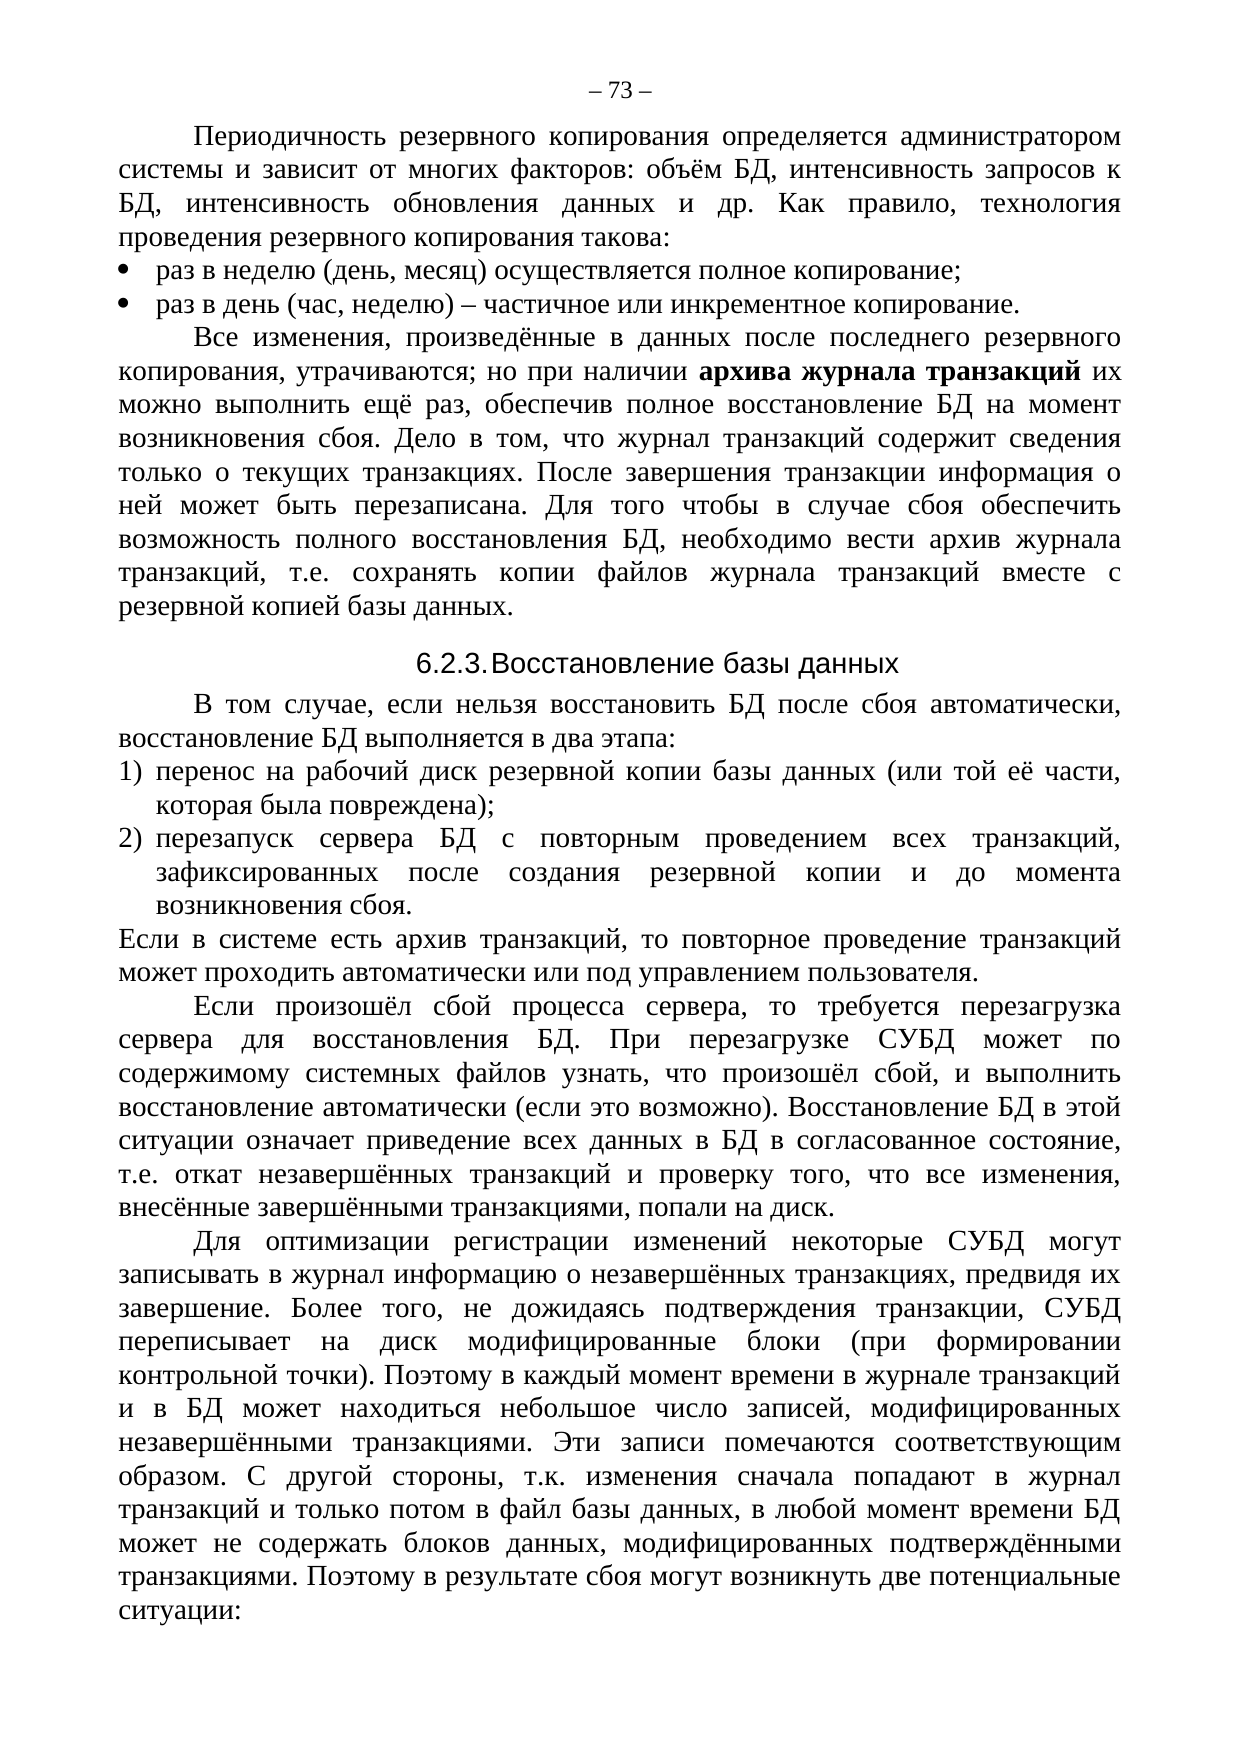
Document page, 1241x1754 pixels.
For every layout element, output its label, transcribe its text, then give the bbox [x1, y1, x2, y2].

text Для оптимизации регистрации изменений некоторые СУБД могут записывать в журнал информацию о незавершённых транзакциях, предвидя их завершение. Более того, не дожидаясь подтверждения транзакции, СУБД переписывает на диск модифицированные блоки (при формировании контрольной точки). Поэтому в каждый момент времени в журнале транзакций и в БД может находиться небольшое число записей, модифицированных незавершёнными транзакциями. Эти записи помечаются соответствующим образом. С другой стороны, т.к. изменения сначала попадают в журнал транзакций и только потом в файл базы данных, в любой момент времени БД может не содержать блоков данных, модифицированных подтверждёнными транзакциями. Поэтому в результате сбоя могут возникнуть две потенциальные ситуации: [118, 1223, 1122, 1625]
list перезапуск сервера БД с повторным проведением всех транзакций, зафиксированных после создания резервной копии и до момента возникновения сбоя. [118, 820, 1122, 921]
list перенос на рабочий диск резервной копии базы данных (или той её части, которая была повреждена); [118, 753, 1122, 820]
text Все изменения, произведённые в данных после последнего резервного копирования, утрачиваются; но при наличии архива журнала транзакций их можно выполнить ещё раз, обеспечив полное восстановление БД на момент возникновения сбоя. Дело в том, что журнал транзакций содержит сведения только о текущих транзакциях. После завершения транзакции информация о ней может быть перезаписана. Для того чтобы в случае сбоя обеспечить возможность полного восстановления БД, необходимо вести архив журнала транзакций, т.е. сохранять копии файлов журнала транзакций вместе с резервной копией базы данных. [118, 319, 1122, 621]
text Если произошёл сбой процесса сервера, то требуется перезагрузка сервера для восстановления БД. При перезагрузке СУБД может по содержимому системных файлов узнать, что произошёл сбой, и выполнить восстановление автоматически (если это возможно). Восстановление БД в этой ситуации означает приведение всех данных в БД в согласованное состояние, т.е. откат незавершённых транзакций и проверку того, что все изменения, внесённые завершёнными транзакциями, попали на диск. [118, 988, 1122, 1223]
text Периодичность резервного копирования определяется администратором системы и зависит от многих факторов: объём БД, интенсивность запросов к БД, интенсивность обновления данных и др. Как правило, технология проведения резервного копирования такова: [118, 118, 1122, 252]
text В том случае, если нельзя восстановить БД после сбоя автоматически, восстановление БД выполняется в два этапа: [118, 686, 1122, 753]
list раз в неделю (день, месяц) осуществляется полное копирование; [118, 252, 1122, 286]
text Если в системе есть архив транзакций, то повторное проведение транзакций может проходить автоматически или под управлением пользователя. [118, 921, 1122, 988]
subtitle Восстановление базы данных [192, 646, 1122, 680]
list раз в день (час, неделю) – частичное или инкрементное копирование. [118, 286, 1122, 319]
